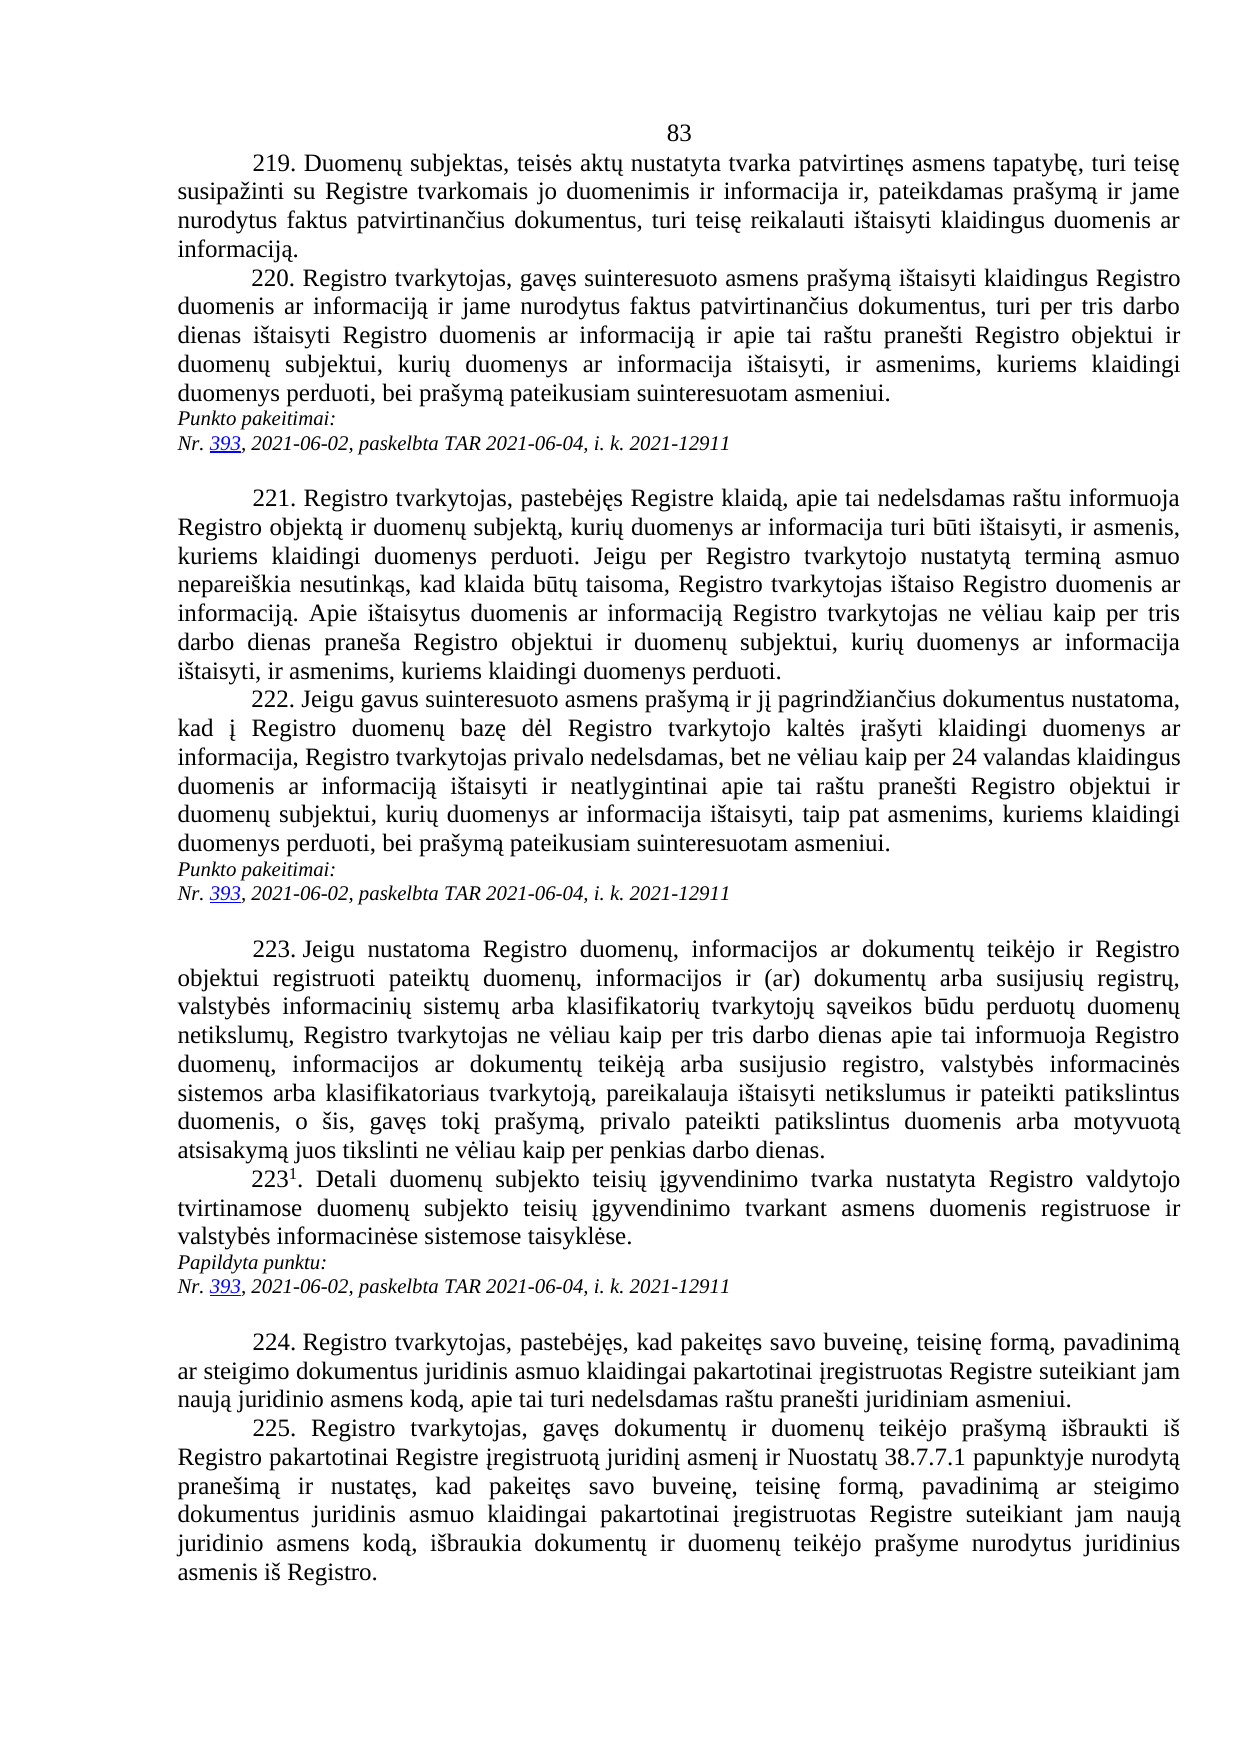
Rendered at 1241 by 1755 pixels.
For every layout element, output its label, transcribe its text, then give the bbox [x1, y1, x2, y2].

text 222. Jeigu gavus suinteresuoto asmens prašymą ir jį pagrindžiančius dokumentus nustatoma, kad į Registro duomenų bazę dėl Registro tvarkytojo kaltės įrašyti klaidingi duomenys ar informacija, Registro tvarkytojas privalo nedelsdamas, bet ne vėliau kaip per 24 valandas klaidingus duomenis ar informaciją ištaisyti ir neatlygintinai apie tai raštu pranešti Registro objektui ir duomenų subjektui, kurių duomenys ar informacija ištaisyti, taip pat asmenims, kuriems klaidingi duomenys perduoti, bei prašymą pateikusiam suinteresuotam asmeniui. [177, 684, 1181, 857]
text 223. Jeigu nustatoma Registro duomenų, informacijos ar dokumentų teikėjo ir Registro objektui registruoti pateiktų duomenų, informacijos ir (ar) dokumentų arba susijusių registrų, valstybės informacinių sistemų arba klasifikatorių tvarkytojų sąveikos būdu perduotų duomenų netikslumų, Registro tvarkytojas ne vėliau kaip per tris darbo dienas apie tai informuoja Registro duomenų, informacijos ar dokumentų teikėją arba susijusio registro, valstybės informacinės sistemos arba klasifikatoriaus tvarkytoją, pareikalauja ištaisyti netikslumus ir pateikti patikslintus duomenis, o šis, gavęs tokį prašymą, privalo pateikti patikslintus duomenis arba motyvuotą atsisakymą juos tikslinti ne vėliau kaip per penkias darbo dienas. [177, 934, 1181, 1164]
text 2231. Detali duomenų subjekto teisių įgyvendinimo tvarka nustatyta Registro valdytojo tvirtinamose duomenų subjekto teisių įgyvendinimo tvarkant asmens duomenis registruose ir valstybės informacinėse sistemose taisyklėse. [177, 1164, 1181, 1250]
text Nr. 393, 2021-06-02, paskelbta TAR 2021-06-04, i. k. 2021-12911 [177, 881, 1181, 905]
text 220. Registro tvarkytojas, gavęs suinteresuoto asmens prašymą ištaisyti klaidingus Registro duomenis ar informaciją ir jame nurodytus faktus patvirtinančius dokumentus, turi per tris darbo dienas ištaisyti Registro duomenis ar informaciją ir apie tai raštu pranešti Registro objektui ir duomenų subjektui, kurių duomenys ar informacija ištaisyti, ir asmenims, kuriems klaidingi duomenys perduoti, bei prašymą pateikusiam suinteresuotam asmeniui. [177, 263, 1181, 406]
text 225. Registro tvarkytojas, gavęs dokumentų ir duomenų teikėjo prašymą išbraukti iš Registro pakartotinai Registre įregistruotą juridinį asmenį ir Nuostatų 38.7.7.1 papunktyje nurodytą pranešimą ir nustatęs, kad pakeitęs savo buveinę, teisinę formą, pavadinimą ar steigimo dokumentus juridinis asmuo klaidingai pakartotinai įregistruotas Registre suteikiant jam naują juridinio asmens kodą, išbraukia dokumentų ir duomenų teikėjo prašyme nurodytus juridinius asmenis iš Registro. [177, 1413, 1181, 1586]
text Punkto pakeitimai: [177, 406, 1181, 430]
text 219. Duomenų subjektas, teisės aktų nustatyta tvarka patvirtinęs asmens tapatybę, turi teisę susipažinti su Registre tvarkomais jo duomenimis ir informacija ir, pateikdamas prašymą ir jame nurodytus faktus patvirtinančius dokumentus, turi teisę reikalauti ištaisyti klaidingus duomenis ar informaciją. [177, 148, 1181, 263]
text Nr. 393, 2021-06-02, paskelbta TAR 2021-06-04, i. k. 2021-12911 [177, 430, 1181, 454]
text Papildyta punktu: [177, 1250, 1181, 1274]
text Nr. 393, 2021-06-02, paskelbta TAR 2021-06-04, i. k. 2021-12911 [177, 1274, 1181, 1298]
text Punkto pakeitimai: [177, 857, 1181, 881]
text 224. Registro tvarkytojas, pastebėjęs, kad pakeitęs savo buveinę, teisinę formą, pavadinimą ar steigimo dokumentus juridinis asmuo klaidingai pakartotinai įregistruotas Registre suteikiant jam naują juridinio asmens kodą, apie tai turi nedelsdamas raštu pranešti juridiniam asmeniui. [177, 1327, 1181, 1413]
text 221. Registro tvarkytojas, pastebėjęs Registre klaidą, apie tai nedelsdamas raštu informuoja Registro objektą ir duomenų subjektą, kurių duomenys ar informacija turi būti ištaisyti, ir asmenis, kuriems klaidingi duomenys perduoti. Jeigu per Registro tvarkytojo nustatytą terminą asmuo nepareiškia nesutinkąs, kad klaida būtų taisoma, Registro tvarkytojas ištaiso Registro duomenis ar informaciją. Apie ištaisytus duomenis ar informaciją Registro tvarkytojas ne vėliau kaip per tris darbo dienas praneša Registro objektui ir duomenų subjektui, kurių duomenys ar informacija ištaisyti, ir asmenims, kuriems klaidingi duomenys perduoti. [177, 483, 1181, 684]
